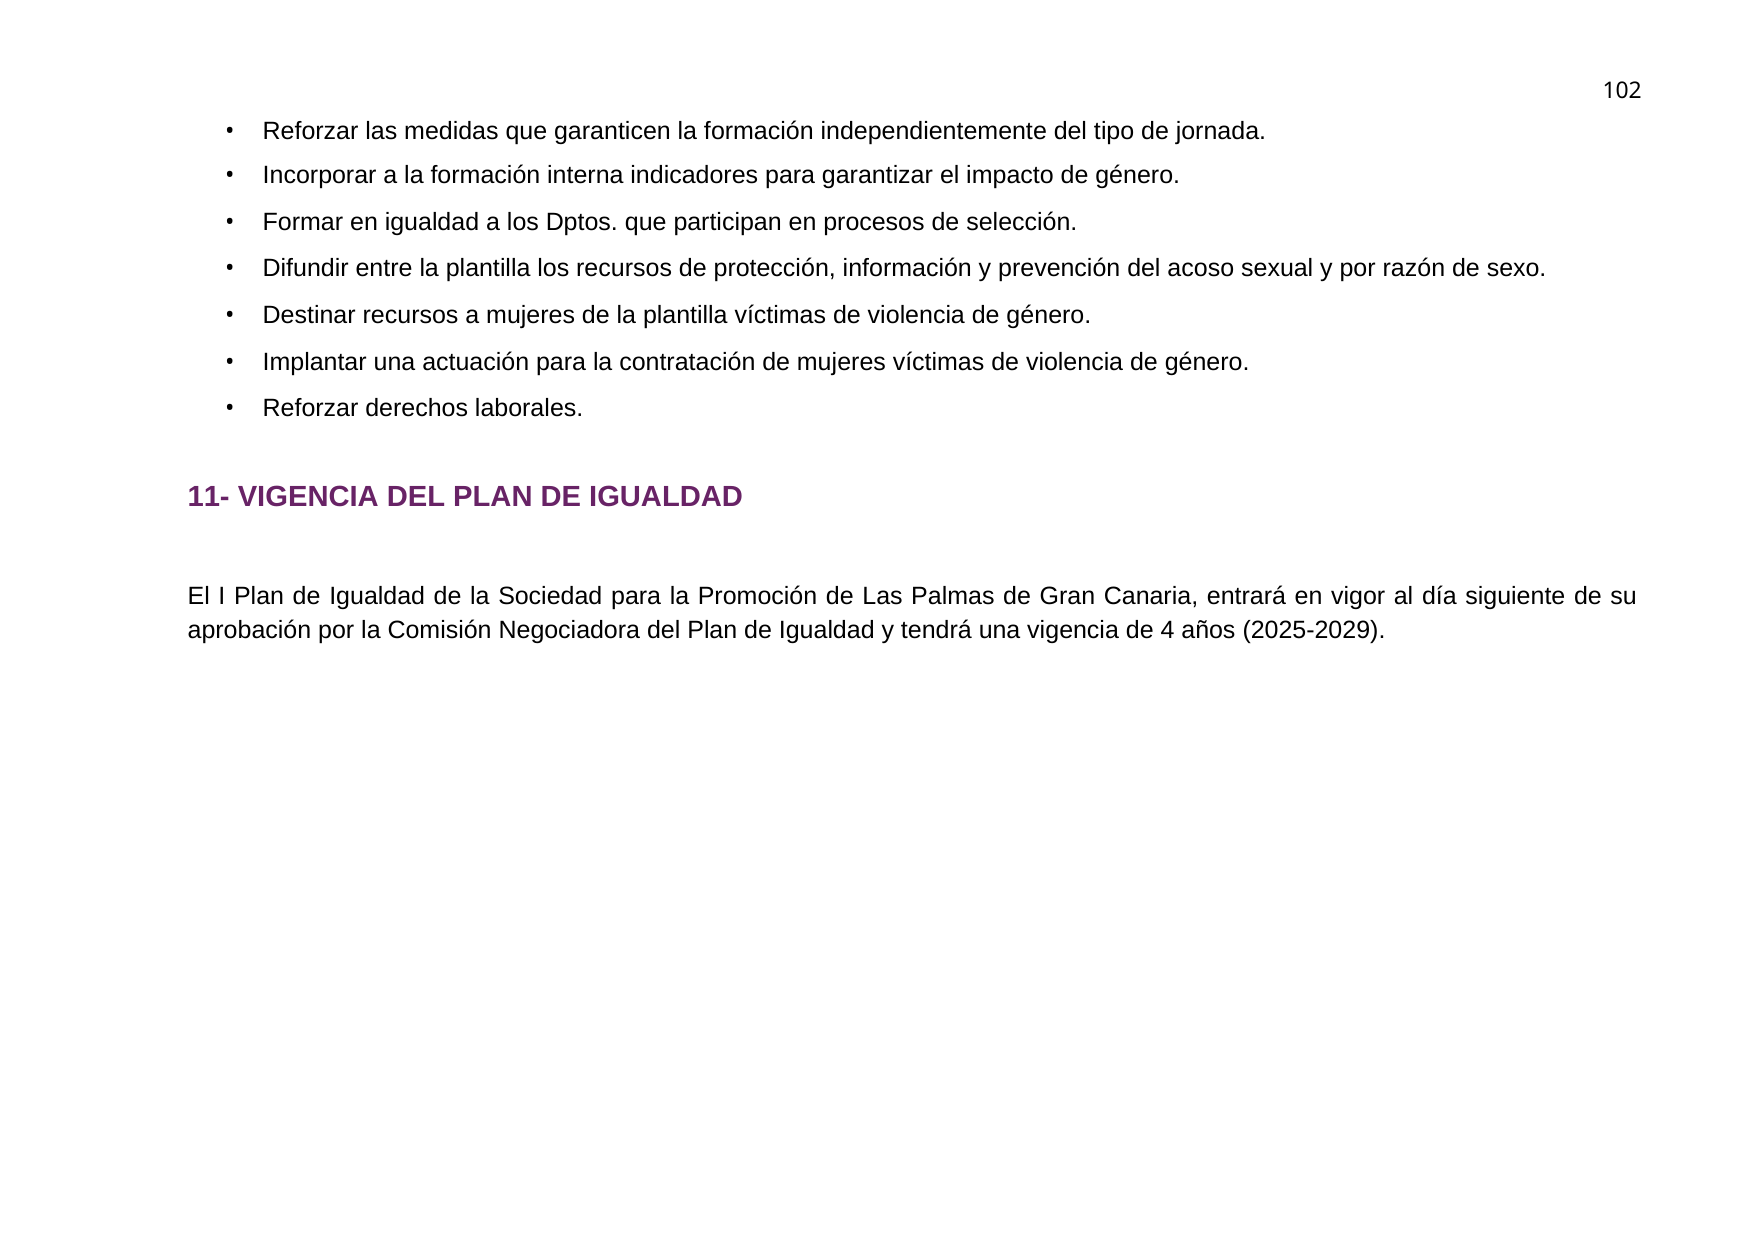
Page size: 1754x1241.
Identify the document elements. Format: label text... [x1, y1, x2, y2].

list Formar en igualdad a los Dptos. que participan en procesos de selección. [225, 203, 1641, 238]
list Reforzar derechos laborales. [225, 390, 1641, 424]
list Implantar una actuación para la contratación de mujeres víctimas de violencia de género. [225, 343, 1641, 377]
list Difundir entre la plantilla los recursos de protección, información y prevención del acoso sexual y por razón de sexo. [225, 250, 1641, 284]
text 11- VIGENCIA DEL PLAN DE IGUALDAD [187, 479, 1641, 512]
list Destinar recursos a mujeres de la plantilla víctimas de violencia de género. [225, 297, 1641, 331]
list Reforzar las medidas que garanticen la formación independientemente del tipo de jornada. [225, 112, 1641, 147]
list Incorporar a la formación interna indicadores para garantizar el impacto de género. [225, 157, 1641, 191]
text El I Plan de Igualdad de la Sociedad para la Promoción de Las Palmas de Gran Canaria, entrará en vigor al día siguiente de su aprobación por la Comisión Negociadora del Plan de Igualdad y tendrá una vigencia de 4 años (2025-2029). [187, 581, 1641, 644]
